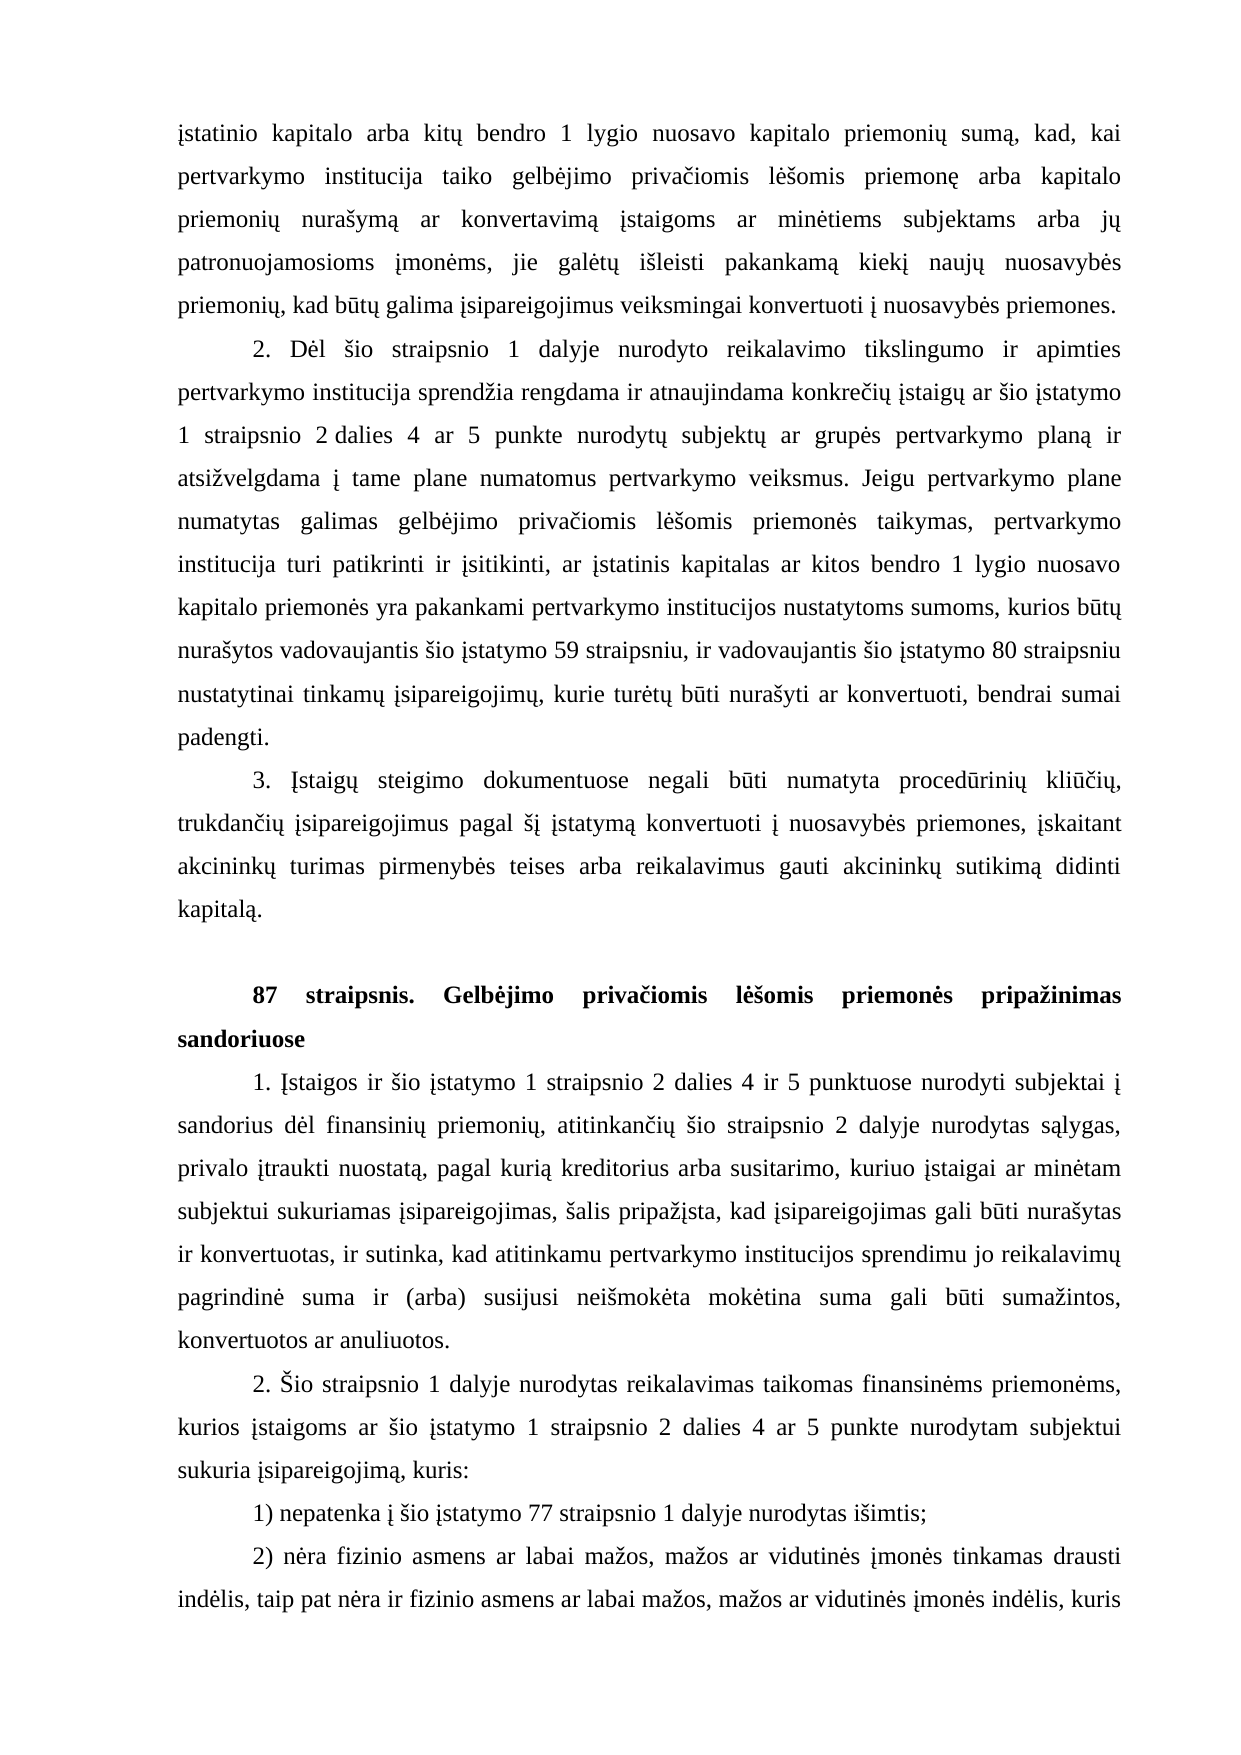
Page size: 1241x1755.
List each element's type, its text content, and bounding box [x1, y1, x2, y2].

text 1) nepatenka į šio įstatymo 77 straipsnio 1 dalyje nurodytas išimtis; [177, 1498, 1122, 1527]
text 1. Įstaigos ir šio įstatymo 1 straipsnio 2 dalies 4 ir 5 punktuose nurodyti subjektai į sandorius dėl finansinių priemonių, atitinkančių šio straipsnio 2 dalyje nurodytas sąlygas, privalo įtraukti nuostatą, pagal kurią kreditorius arba susitarimo, kuriuo įstaigai ar minėtam subjektui sukuriamas įsipareigojimas, šalis pripažįsta, kad įsipareigojimas gali būti nurašytas ir konvertuotas, ir sutinka, kad atitinkamu pertvarkymo institucijos sprendimu jo reikalavimų pagrindinė suma ir (arba) susijusi neišmokėta mokėtina suma gali būti sumažintos, konvertuotos ar anuliuotos. [177, 1067, 1122, 1354]
text 3. Įstaigų steigimo dokumentuose negali būti numatyta procedūrinių kliūčių, trukdančių įsipareigojimus pagal šį įstatymą konvertuoti į nuosavybės priemones, įskaitant akcininkų turimas pirmenybės teises arba reikalavimus gauti akcininkų sutikimą didinti kapitalą. [177, 765, 1122, 923]
text įstatinio kapitalo arba kitų bendro 1 lygio nuosavo kapitalo priemonių sumą, kad, kai pertvarkymo institucija taiko gelbėjimo privačiomis lėšomis priemonę arba kapitalo priemonių nurašymą ar konvertavimą įstaigoms ar minėtiems subjektams arba jų patronuojamosioms įmonėms, jie galėtų išleisti pakankamą kiekį naujų nuosavybės priemonių, kad būtų galima įsipareigojimus veiksmingai konvertuoti į nuosavybės priemones. [177, 118, 1122, 319]
text 2) nėra fizinio asmens ar labai mažos, mažos ar vidutinės įmonės tinkamas drausti indėlis, taip pat nėra ir fizinio asmens ar labai mažos, mažos ar vidutinės įmonės indėlis, kuris [177, 1541, 1122, 1613]
text 2. Šio straipsnio 1 dalyje nurodytas reikalavimas taikomas finansinėms priemonėms, kurios įstaigoms ar šio įstatymo 1 straipsnio 2 dalies 4 ar 5 punkte nurodytam subjektui sukuria įsipareigojimą, kuris: [177, 1369, 1122, 1484]
text 2. Dėl šio straipsnio 1 dalyje nurodyto reikalavimo tikslingumo ir apimties pertvarkymo institucija sprendžia rengdama ir atnaujindama konkrečių įstaigų ar šio įstatymo 1 straipsnio 2 dalies 4 ar 5 punkte nurodytų subjektų ar grupės pertvarkymo planą ir atsižvelgdama į tame plane numatomus pertvarkymo veiksmus. Jeigu pertvarkymo plane numatytas galimas gelbėjimo privačiomis lėšomis priemonės taikymas, pertvarkymo institucija turi patikrinti ir įsitikinti, ar įstatinis kapitalas ar kitos bendro 1 lygio nuosavo kapitalo priemonės yra pakankami pertvarkymo institucijos nustatytoms sumoms, kurios būtų nurašytos vadovaujantis šio įstatymo 59 straipsniu, ir vadovaujantis šio įstatymo 80 straipsniu nustatytinai tinkamų įsipareigojimų, kurie turėtų būti nurašyti ar konvertuoti, bendrai sumai padengti. [177, 334, 1122, 751]
text 87 straipsnis. Gelbėjimo privačiomis lėšomis priemonės pripažinimas sandoriuose [177, 981, 1122, 1052]
